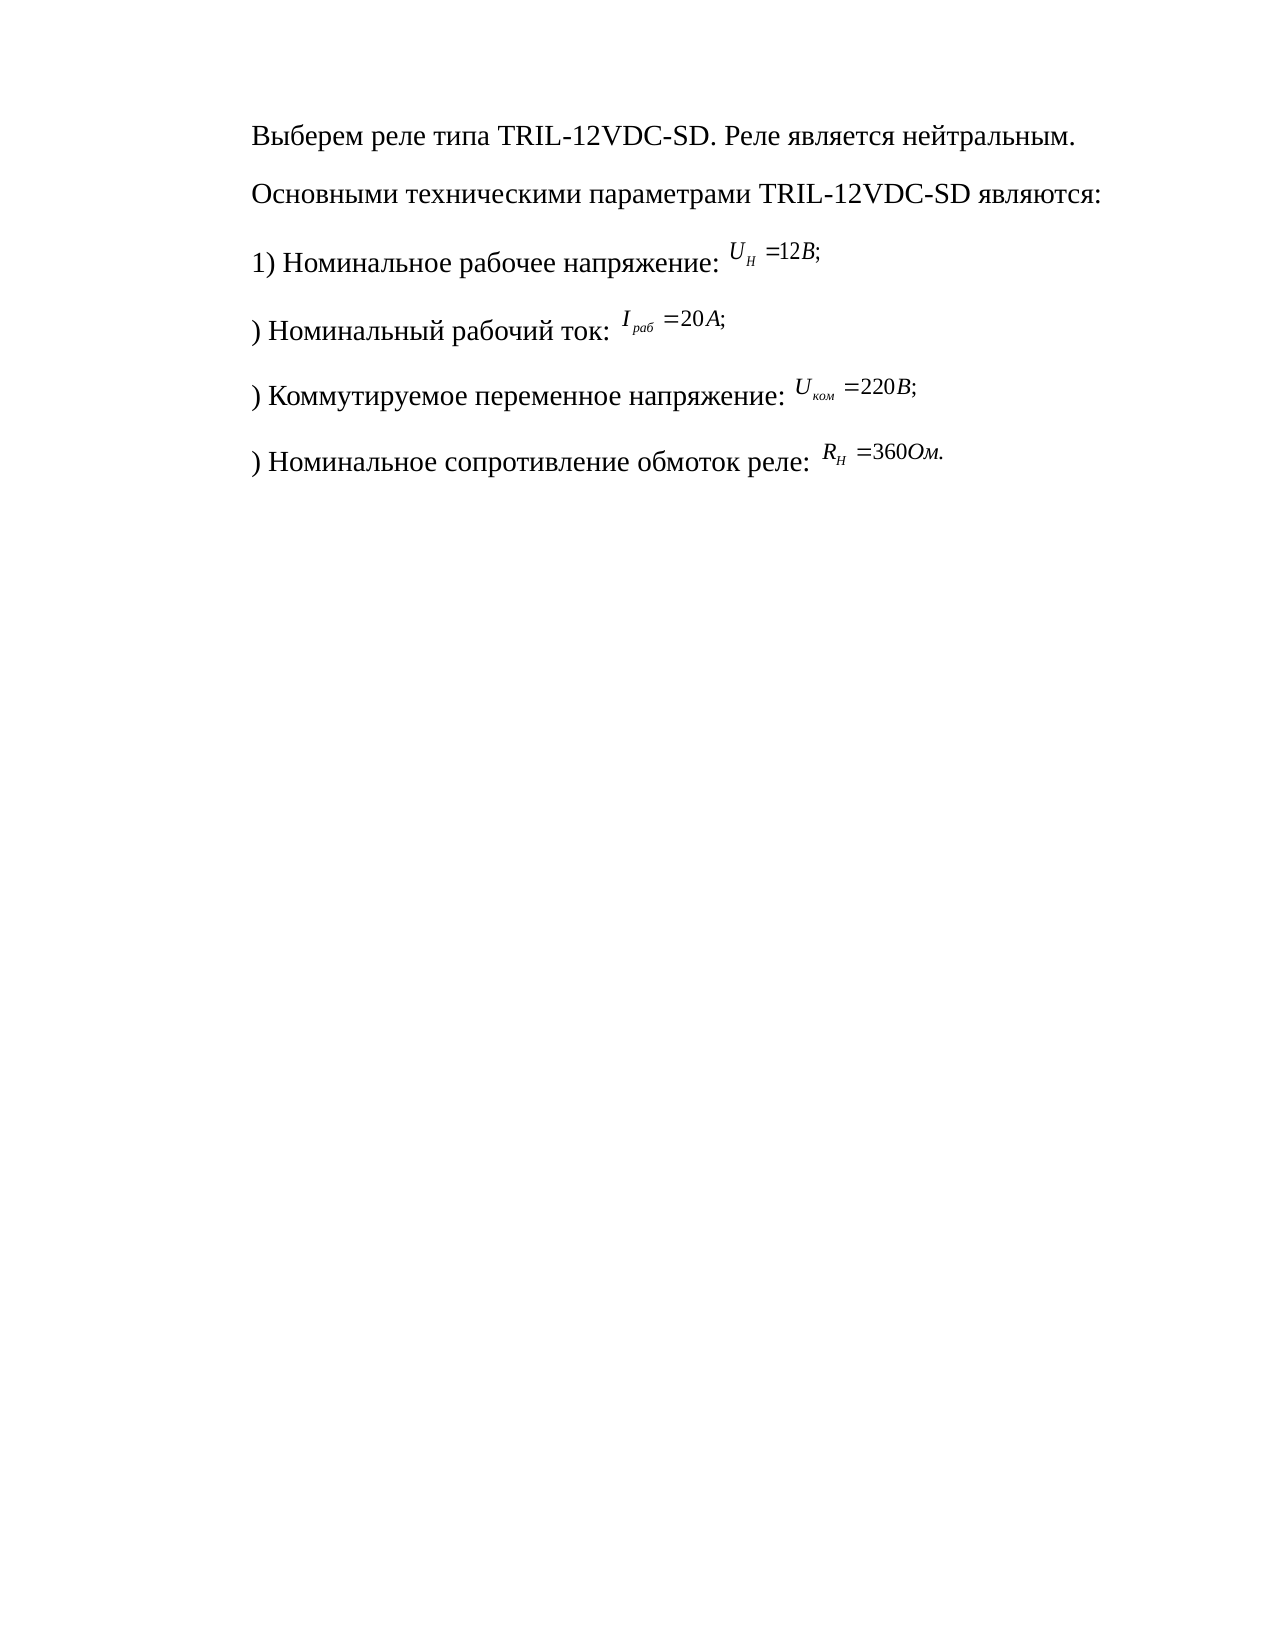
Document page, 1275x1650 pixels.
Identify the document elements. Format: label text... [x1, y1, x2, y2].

text 1) Номинальное рабочее напряжение: [177, 234, 1216, 278]
text Выберем реле типа TRIL-12VDC-SD. Реле является нейтральным. [177, 118, 1216, 152]
text Основными техническими параметрами TRIL-12VDC-SD являются: [177, 176, 1216, 210]
text ) Коммутируемое переменное напряжение: [177, 371, 1216, 412]
text ) Номинальное сопротивление обмоток реле: [177, 437, 1216, 478]
text ) Номинальный рабочий ток: [177, 303, 1216, 346]
